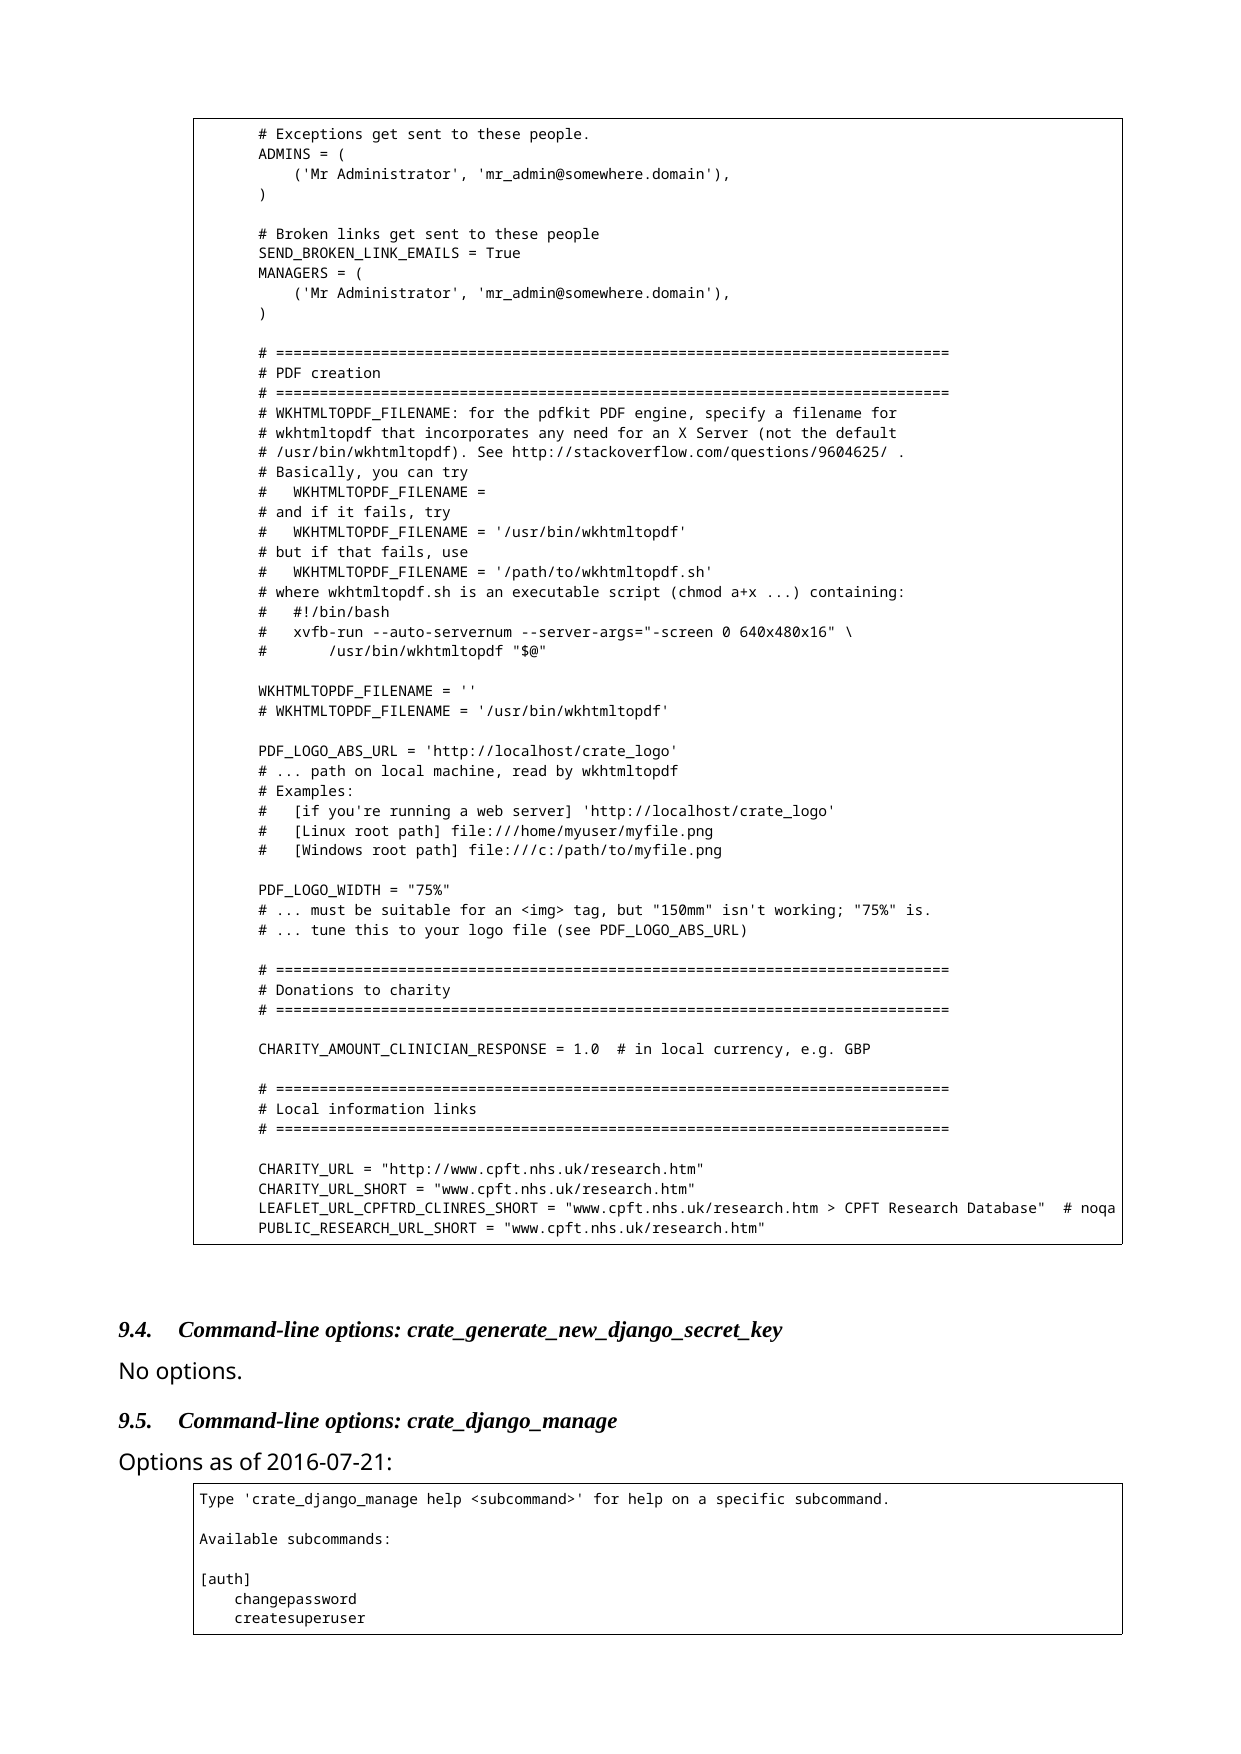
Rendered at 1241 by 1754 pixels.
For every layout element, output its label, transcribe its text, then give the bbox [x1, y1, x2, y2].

subtitle Command-line options: crate_generate_new_django_secret_key [118, 1316, 1122, 1342]
subtitle Command-line options: crate_django_manage [118, 1407, 1122, 1433]
table_header Type 'crate_django_manage help <subcommand>' for help on a specific subcommand. Available subcommands: [auth] changepassword createsuperuser [194, 1484, 1122, 1634]
text Options as of 2016-07-21: [118, 1446, 1122, 1477]
text No options. [118, 1355, 1122, 1386]
table_header # Exceptions get sent to these people. ADMINS = ( ('Mr Administrator', 'mr_admin@somewhere.domain'), ) # Broken links get sent to these people SEND_BROKEN_LINK_EMAILS = True MANAGERS = ( ('Mr Administrator', 'mr_admin@somewhere.domain'), ) # ============================================================================= # PDF creation # ============================================================================= # WKHTMLTOPDF_FILENAME: for the pdfkit PDF engine, specify a filename for # wkhtmltopdf that incorporates any need for an X Server (not the default # /usr/bin/wkhtmltopdf). See http://stackoverflow.com/questions/9604625/ . # Basically, you can try # WKHTMLTOPDF_FILENAME = # and if it fails, try # WKHTMLTOPDF_FILENAME = '/usr/bin/wkhtmltopdf' # but if that fails, use # WKHTMLTOPDF_FILENAME = '/path/to/wkhtmltopdf.sh' # where wkhtmltopdf.sh is an executable script (chmod a+x ...) containing: # #!/bin/bash # xvfb-run --auto-servernum --server-args="-screen 0 640x480x16" \ # /usr/bin/wkhtmltopdf "$@" WKHTMLTOPDF_FILENAME = '' # WKHTMLTOPDF_FILENAME = '/usr/bin/wkhtmltopdf' PDF_LOGO_ABS_URL = 'http://localhost/crate_logo' # ... path on local machine, read by wkhtmltopdf # Examples: # [if you're running a web server] 'http://localhost/crate_logo' # [Linux root path] file:///home/myuser/myfile.png # [Windows root path] file:///c:/path/to/myfile.png PDF_LOGO_WIDTH = "75%" # ... must be suitable for an <img> tag, but "150mm" isn't working; "75%" is. # ... tune this to your logo file (see PDF_LOGO_ABS_URL) # ============================================================================= # Donations to charity # ============================================================================= CHARITY_AMOUNT_CLINICIAN_RESPONSE = 1.0 # in local currency, e.g. GBP # ============================================================================= # Local information links # ============================================================================= CHARITY_URL = "http://www.cpft.nhs.uk/research.htm" CHARITY_URL_SHORT = "www.cpft.nhs.uk/research.htm" LEAFLET_URL_CPFTRD_CLINRES_SHORT = "www.cpft.nhs.uk/research.htm > CPFT Research Database" # noqa PUBLIC_RESEARCH_URL_SHORT = "www.cpft.nhs.uk/research.htm" [194, 119, 1122, 1244]
